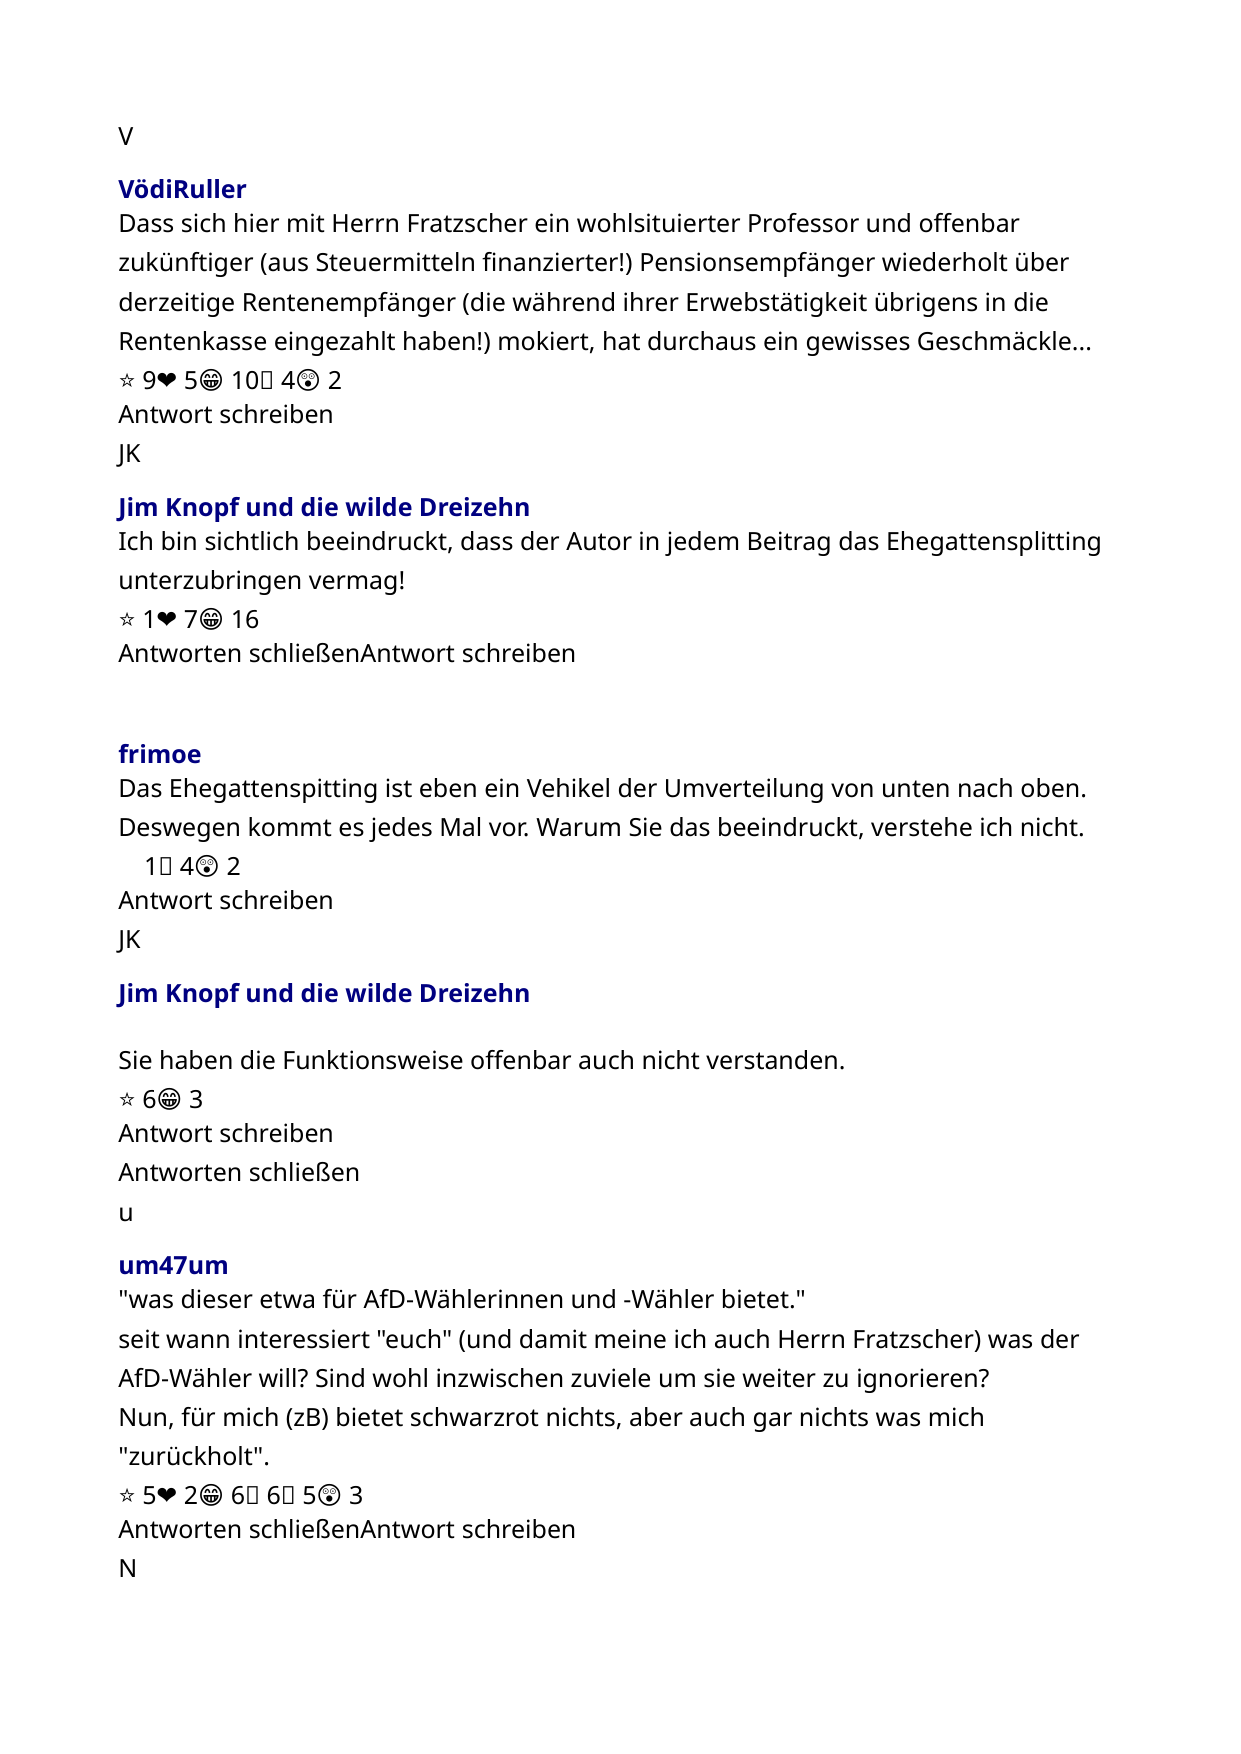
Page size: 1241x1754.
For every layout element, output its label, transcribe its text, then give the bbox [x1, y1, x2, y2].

text ⭐️ 1❤️ 7😁 16 [118, 602, 1122, 636]
text ⭐️ 9❤️ 5😁 10🤨 4😲 2 [118, 363, 1122, 397]
subtitle um47um [118, 1248, 1122, 1282]
text ⭐️ 6😁 3 [118, 1082, 1122, 1116]
subtitle VödiRuller [118, 172, 1122, 206]
text Sie haben die Funktionsweise offenbar auch nicht verstanden. [118, 1043, 1122, 1077]
text Antwort schreiben [118, 397, 1122, 431]
text ⭐️ 5❤️ 2😁 6🙁 6🤨 5😲 3 [118, 1478, 1122, 1512]
text Das Ehegattenspitting ist eben ein Vehikel der Umverteilung von unten nach oben. Deswegen kommt es jedes Mal vor. Warum Sie das beeindruckt, verstehe ich nicht. [118, 770, 1122, 843]
text Antworten schließenAntwort schreiben [118, 636, 1122, 670]
text u [118, 1194, 1122, 1228]
text V [118, 118, 1122, 152]
text Antwort schreiben [118, 883, 1122, 917]
text Antworten schließen [118, 1155, 1122, 1189]
text JK [118, 436, 1122, 470]
text Nun, für mich (zB) bietet schwarzrot nichts, aber auch gar nichts was mich "zurückholt". [118, 1399, 1122, 1473]
text Antwort schreiben [118, 1116, 1122, 1150]
text 🙁 1🤨 4😲 2 [118, 849, 1122, 883]
subtitle Jim Knopf und die wilde Dreizehn [118, 976, 1122, 1010]
text Antworten schließenAntwort schreiben [118, 1512, 1122, 1546]
text JK [118, 922, 1122, 956]
text Dass sich hier mit Herrn Fratzscher ein wohlsituierter Professor und offenbar zukünftiger (aus Steuermitteln finanzierter!) Pensionsempfänger wiederholt über derzeitige Rentenempfänger (die während ihrer Erwebstätigkeit übrigens in die Rentenkasse eingezahlt haben!) mokiert, hat durchaus ein gewisses Geschmäckle... [118, 206, 1122, 357]
text Ich bin sichtlich beeindruckt, dass der Autor in jedem Beitrag das Ehegattensplitting unterzubringen vermag! [118, 524, 1122, 597]
subtitle frimoe [118, 736, 1122, 770]
subtitle Jim Knopf und die wilde Dreizehn [118, 489, 1122, 524]
text "was dieser etwa für AfD-Wählerinnen und -Wähler bietet." [118, 1282, 1122, 1316]
text seit wann interessiert "euch" (und damit meine ich auch Herrn Fratzscher) was der AfD-Wähler will? Sind wohl inzwischen zuviele um sie weiter zu ignorieren? [118, 1321, 1122, 1394]
text N [118, 1551, 1122, 1585]
